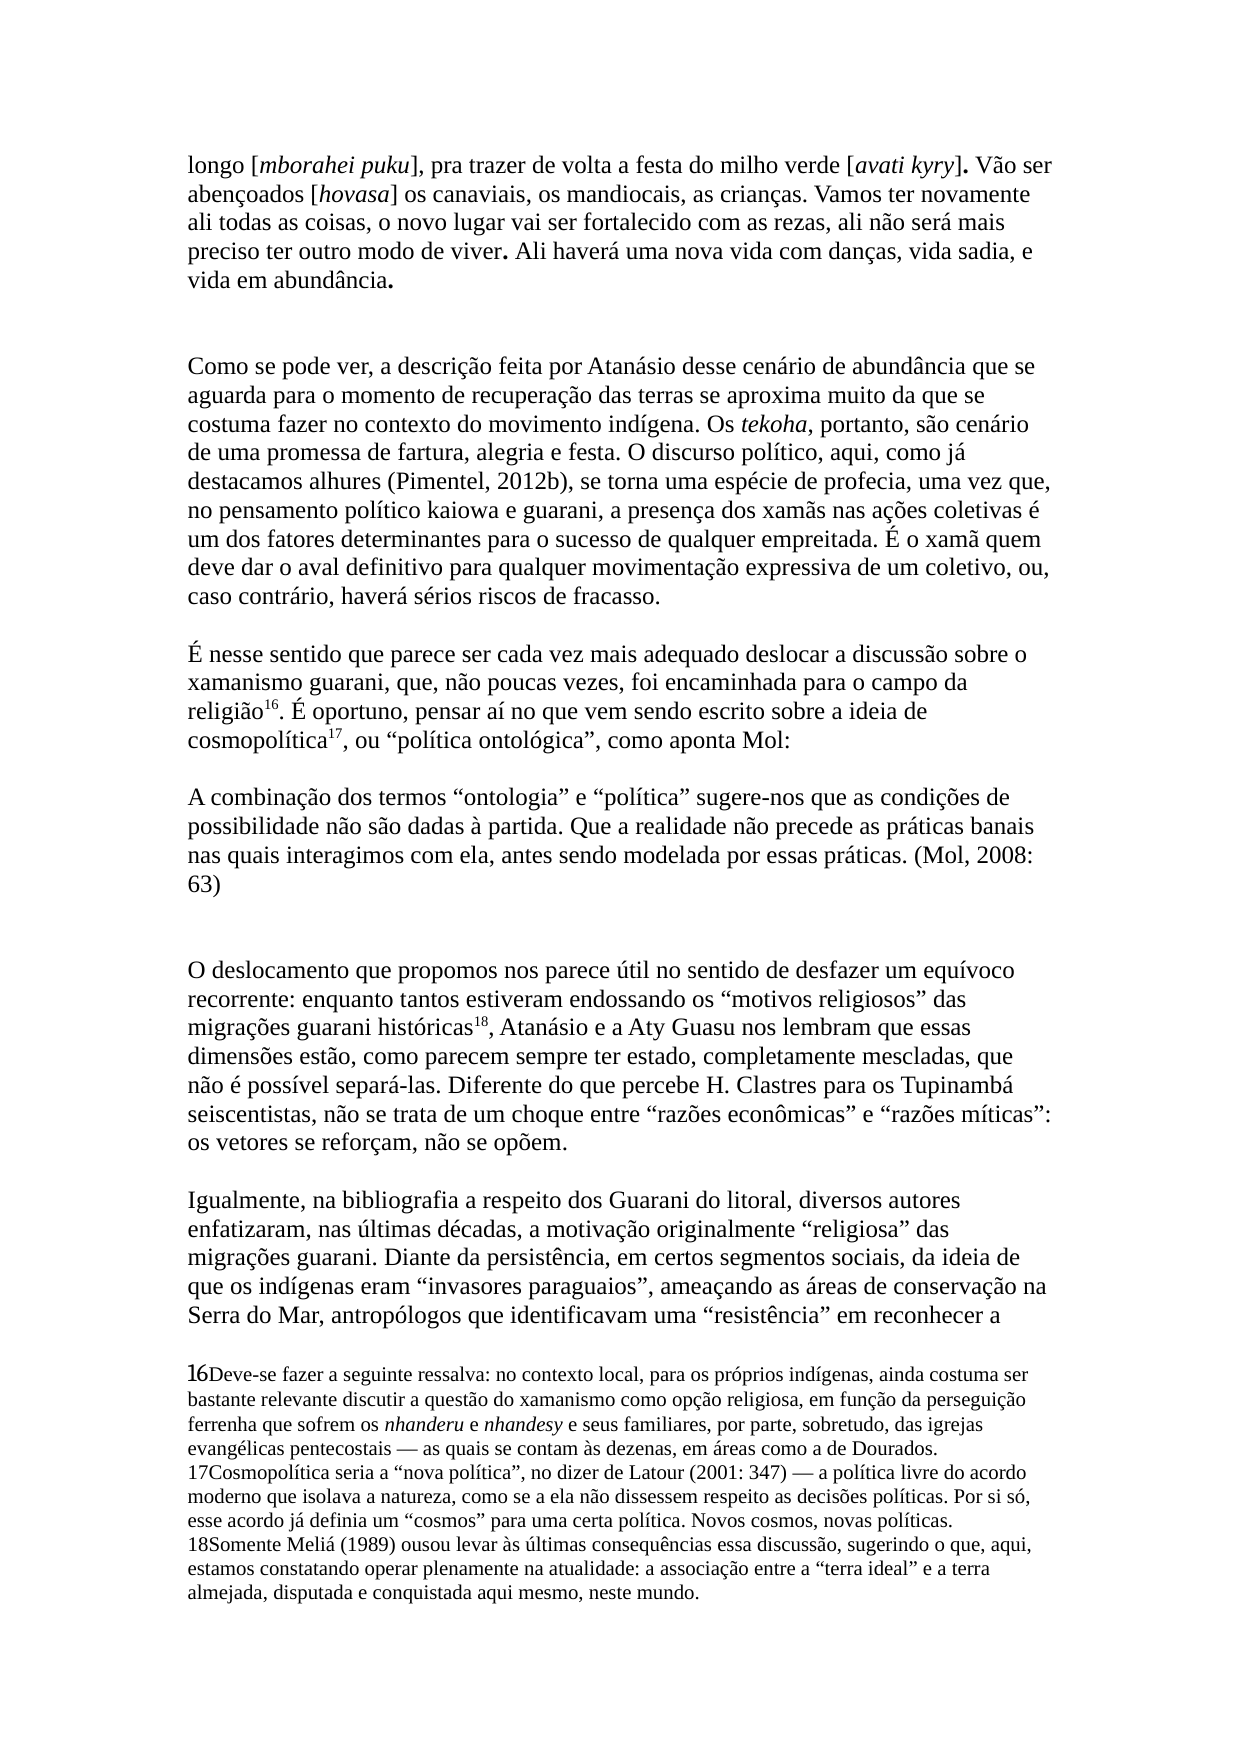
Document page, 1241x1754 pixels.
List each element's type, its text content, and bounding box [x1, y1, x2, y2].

text A combinação dos termos “ontologia” e “política” sugere-nos que as condições de possibilidade não são dadas à partida. Que a realidade não precede as práticas banais nas quais interagimos com ela, antes sendo modelada por essas práticas. (Mol, 2008: 63) [187, 782, 1053, 897]
text O deslocamento que propomos nos parece útil no sentido de desfazer um equívoco recorrente: enquanto tantos estiveram endossando os “motivos religiosos” das migrações guarani históricas, Atanásio e a Aty Guasu nos lembram que essas dimensões estão, como parecem sempre ter estado, completamente mescladas, que não é possível separá-las. Diferente do que percebe H. Clastres para os Tupinambá seiscentistas, não se trata de um choque entre “razões econômicas” e “razões míticas”: os vetores se reforçam, não se opõem. [187, 955, 1053, 1156]
text É nesse sentido que parece ser cada vez mais adequado deslocar a discussão sobre o xamanismo guarani, que, não poucas vezes, foi encaminhada para o campo da religião. É oportuno, pensar aí no que vem sendo escrito sobre a ideia de cosmopolítica, ou “política ontológica”, como aponta Mol: [187, 639, 1053, 754]
text Igualmente, na bibliografia a respeito dos Guarani do litoral, diversos autores enfatizaram, nas últimas décadas, a motivação originalmente “religiosa” das migrações guarani. Diante da persistência, em certos segmentos sociais, da ideia de que os indígenas eram “invasores paraguaios”, ameaçando as áreas de conservação na Serra do Mar, antropólogos que identificavam uma “resistência” em reconhecer a [187, 1185, 1053, 1329]
text longo [mborahei puku], pra trazer de volta a festa do milho verde [avati kyry]. Vão ser abençoados [hovasa] os canaviais, os mandiocais, as crianças. Vamos ter novamente ali todas as coisas, o novo lugar vai ser fortalecido com as rezas, ali não será mais preciso ter outro modo de viver. Ali haverá uma nova vida com danças, vida sadia, e vida em abundância. [187, 150, 1053, 294]
text Como se pode ver, a descrição feita por Atanásio desse cenário de abundância que se aguarda para o momento de recuperação das terras se aproxima muito da que se costuma fazer no contexto do movimento indígena. Os tekoha, portanto, são cenário de uma promessa de fartura, alegria e festa. O discurso político, aqui, como já destacamos alhures (Pimentel, 2012b), se torna uma espécie de profecia, uma vez que, no pensamento político kaiowa e guarani, a presença dos xamãs nas ações coletivas é um dos fatores determinantes para o sucesso de qualquer empreitada. É o xamã quem deve dar o aval definitivo para qualquer movimentação expressiva de um coletivo, ou, caso contrário, haverá sérios riscos de fracasso. [187, 351, 1053, 610]
text Cosmopolítica seria a “nova política”, no dizer de Latour (2001: 347) — a política livre do acordo moderno que isolava a natureza, como se a ela não dissessem respeito as decisões políticas. Por si só, esse acordo já definia um “cosmos” para uma certa política. Novos cosmos, novas políticas. [187, 1459, 1053, 1532]
text Somente Meliá (1989) ousou levar às últimas consequências essa discussão, sugerindo o que, aqui, estamos constatando operar plenamente na atualidade: a associação entre a “terra ideal” e a terra almejada, disputada e conquistada aqui mesmo, neste mundo. [187, 1532, 1053, 1604]
text Deve-se fazer a seguinte ressalva: no contexto local, para os próprios indígenas, ainda costuma ser bastante relevante discutir a questão do xamanismo como opção religiosa, em função da perseguição ferrenha que sofrem os nhanderu e nhandesy e seus familiares, por parte, sobretudo, das igrejas evangélicas pentecostais — as quais se contam às dezenas, em áreas como a de Dourados. [187, 1359, 1053, 1459]
